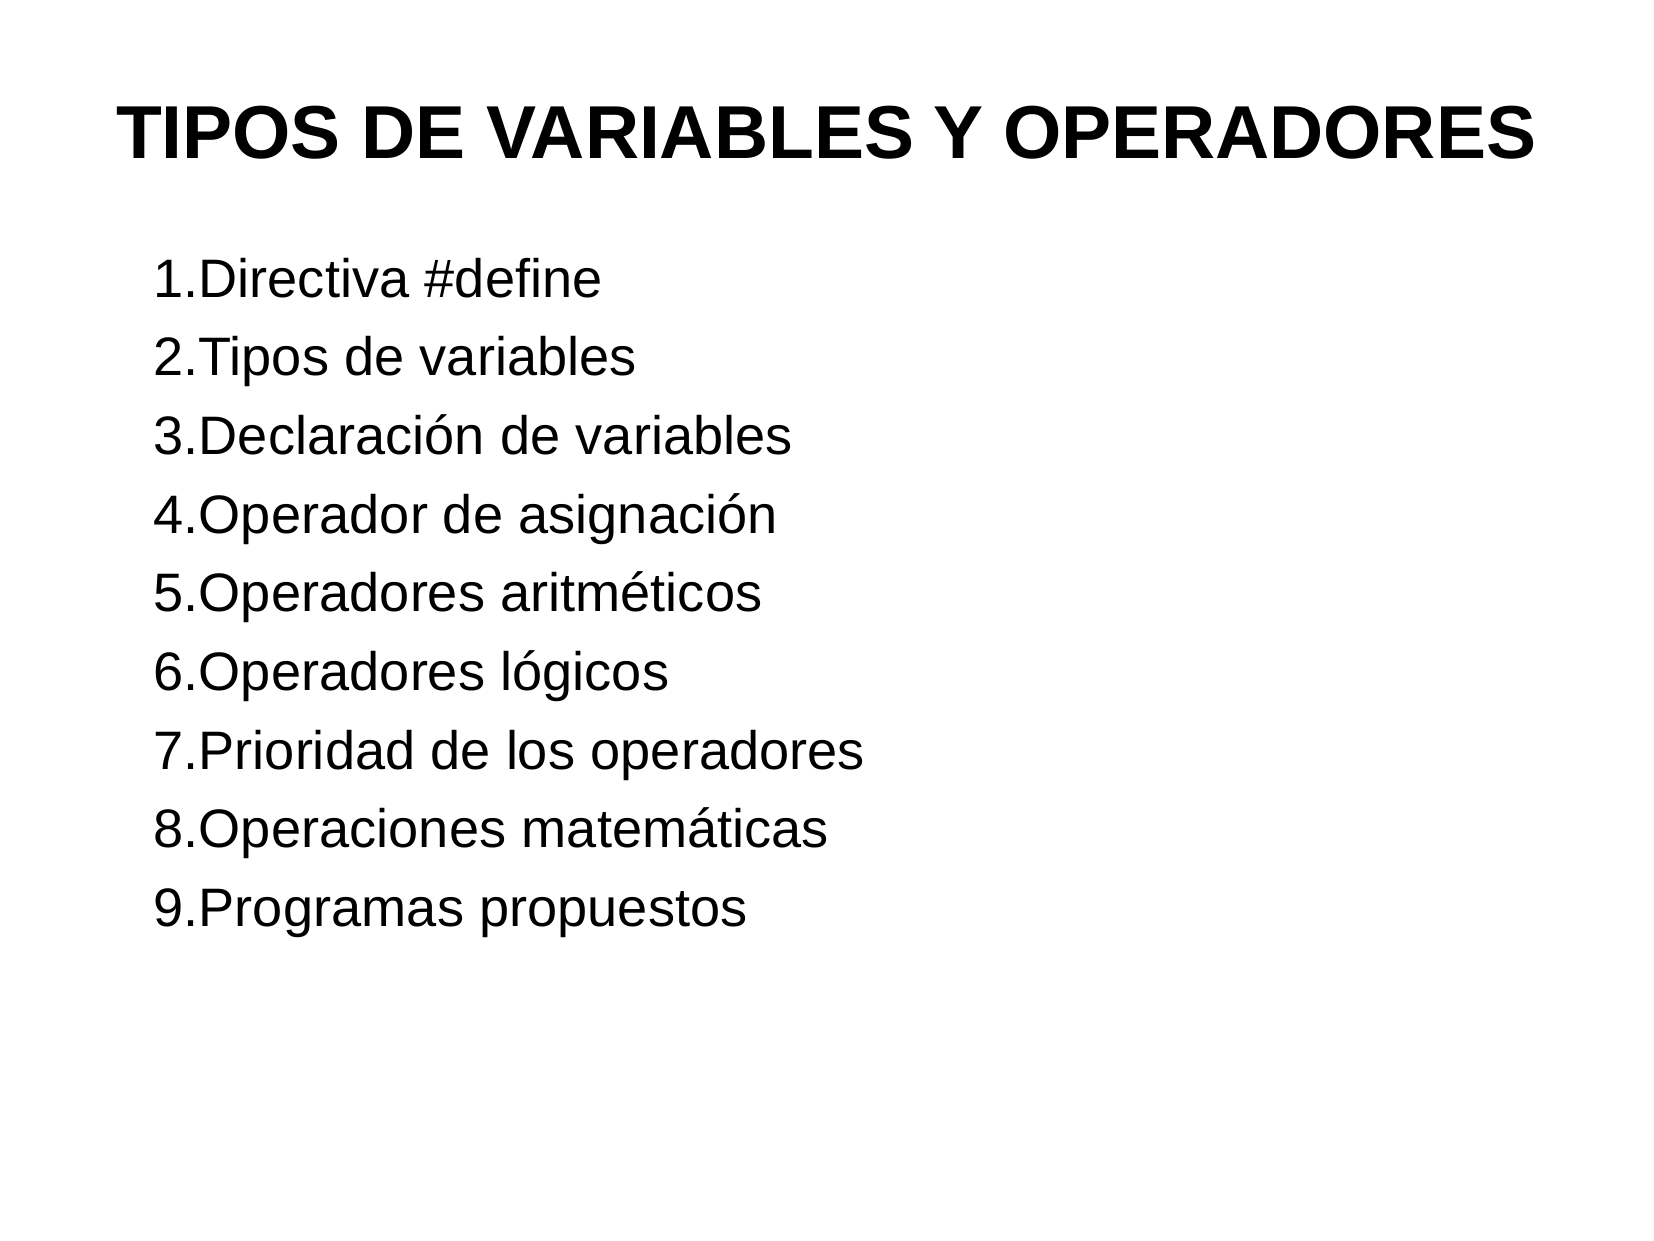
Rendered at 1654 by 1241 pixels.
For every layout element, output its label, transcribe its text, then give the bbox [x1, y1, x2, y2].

text_box Directiva #define Tipos de variables Declaración de variables Operador de asignación Operadores aritméticos Operadores lógicos Prioridad de los operadores Operaciones matemáticas Programas propuestos [153, 248, 1465, 1138]
title TIPOS DE VARIABLES Y OPERADORES [82, 29, 1571, 237]
